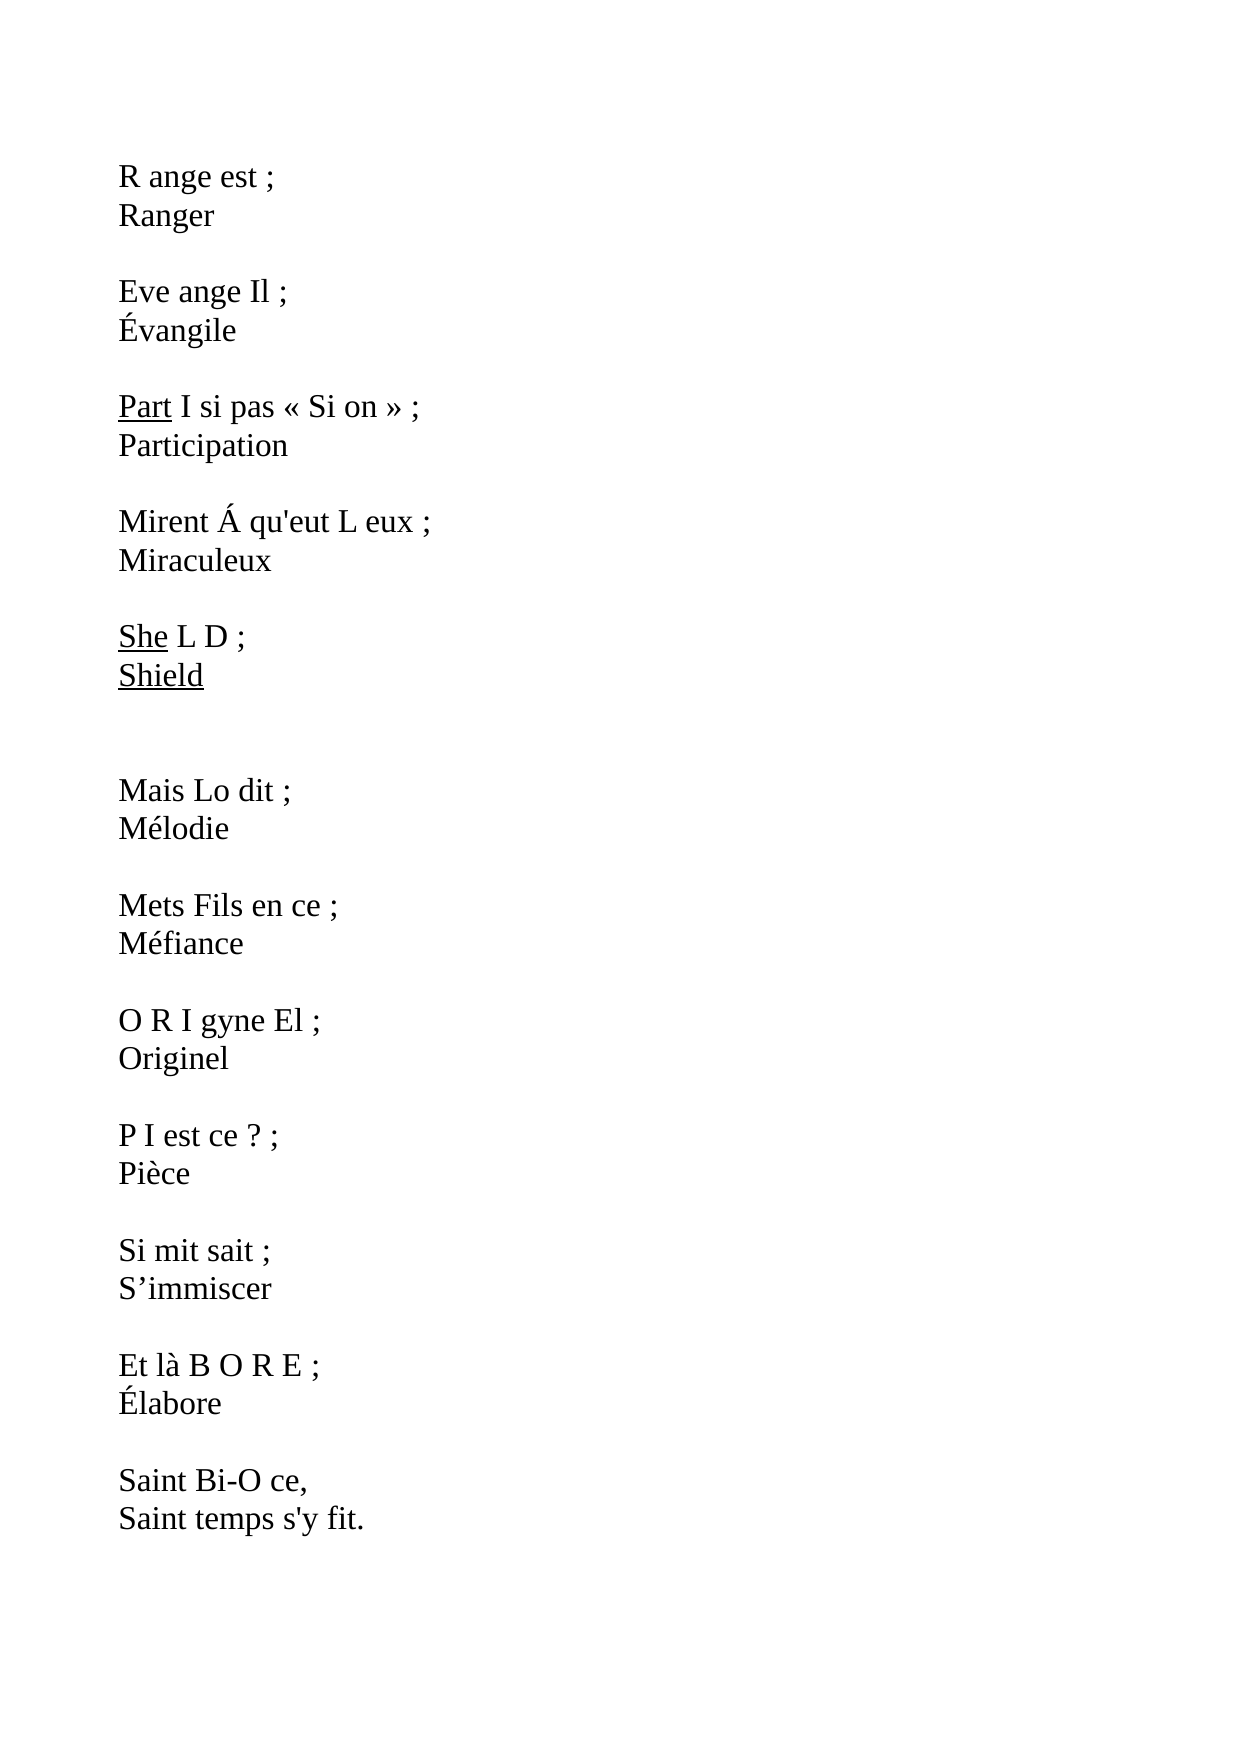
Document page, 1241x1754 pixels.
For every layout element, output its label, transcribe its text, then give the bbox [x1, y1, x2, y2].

text Mets Fils en ce ; [118, 885, 1122, 923]
text Mirent Á qu'eut L eux ; [118, 501, 1122, 540]
text Originel [118, 1038, 1122, 1076]
text Part I si pas « Si on » ; [118, 386, 1122, 425]
text Miraculeux [118, 540, 1122, 578]
text Mélodie [118, 808, 1122, 846]
text Évangile [118, 310, 1122, 348]
text R ange est ; [118, 156, 1122, 195]
text S’immiscer [118, 1268, 1122, 1306]
text Méfiance [118, 923, 1122, 961]
text Shield [118, 655, 1122, 693]
text Saint Bi-O ce, [118, 1460, 1122, 1498]
text Ranger [118, 195, 1122, 233]
text Si mit sait ; [118, 1230, 1122, 1268]
text Mais Lo dit ; [118, 770, 1122, 808]
text O R I gyne El ; [118, 1000, 1122, 1038]
text Élabore [118, 1383, 1122, 1421]
text She L D ; [118, 616, 1122, 655]
text Participation [118, 425, 1122, 463]
text Eve ange Il ; [118, 271, 1122, 310]
text P I est ce ? ; [118, 1115, 1122, 1153]
text Pièce [118, 1153, 1122, 1191]
text Et là B O R E ; [118, 1345, 1122, 1383]
text Saint temps s'y fit. [118, 1498, 1122, 1536]
